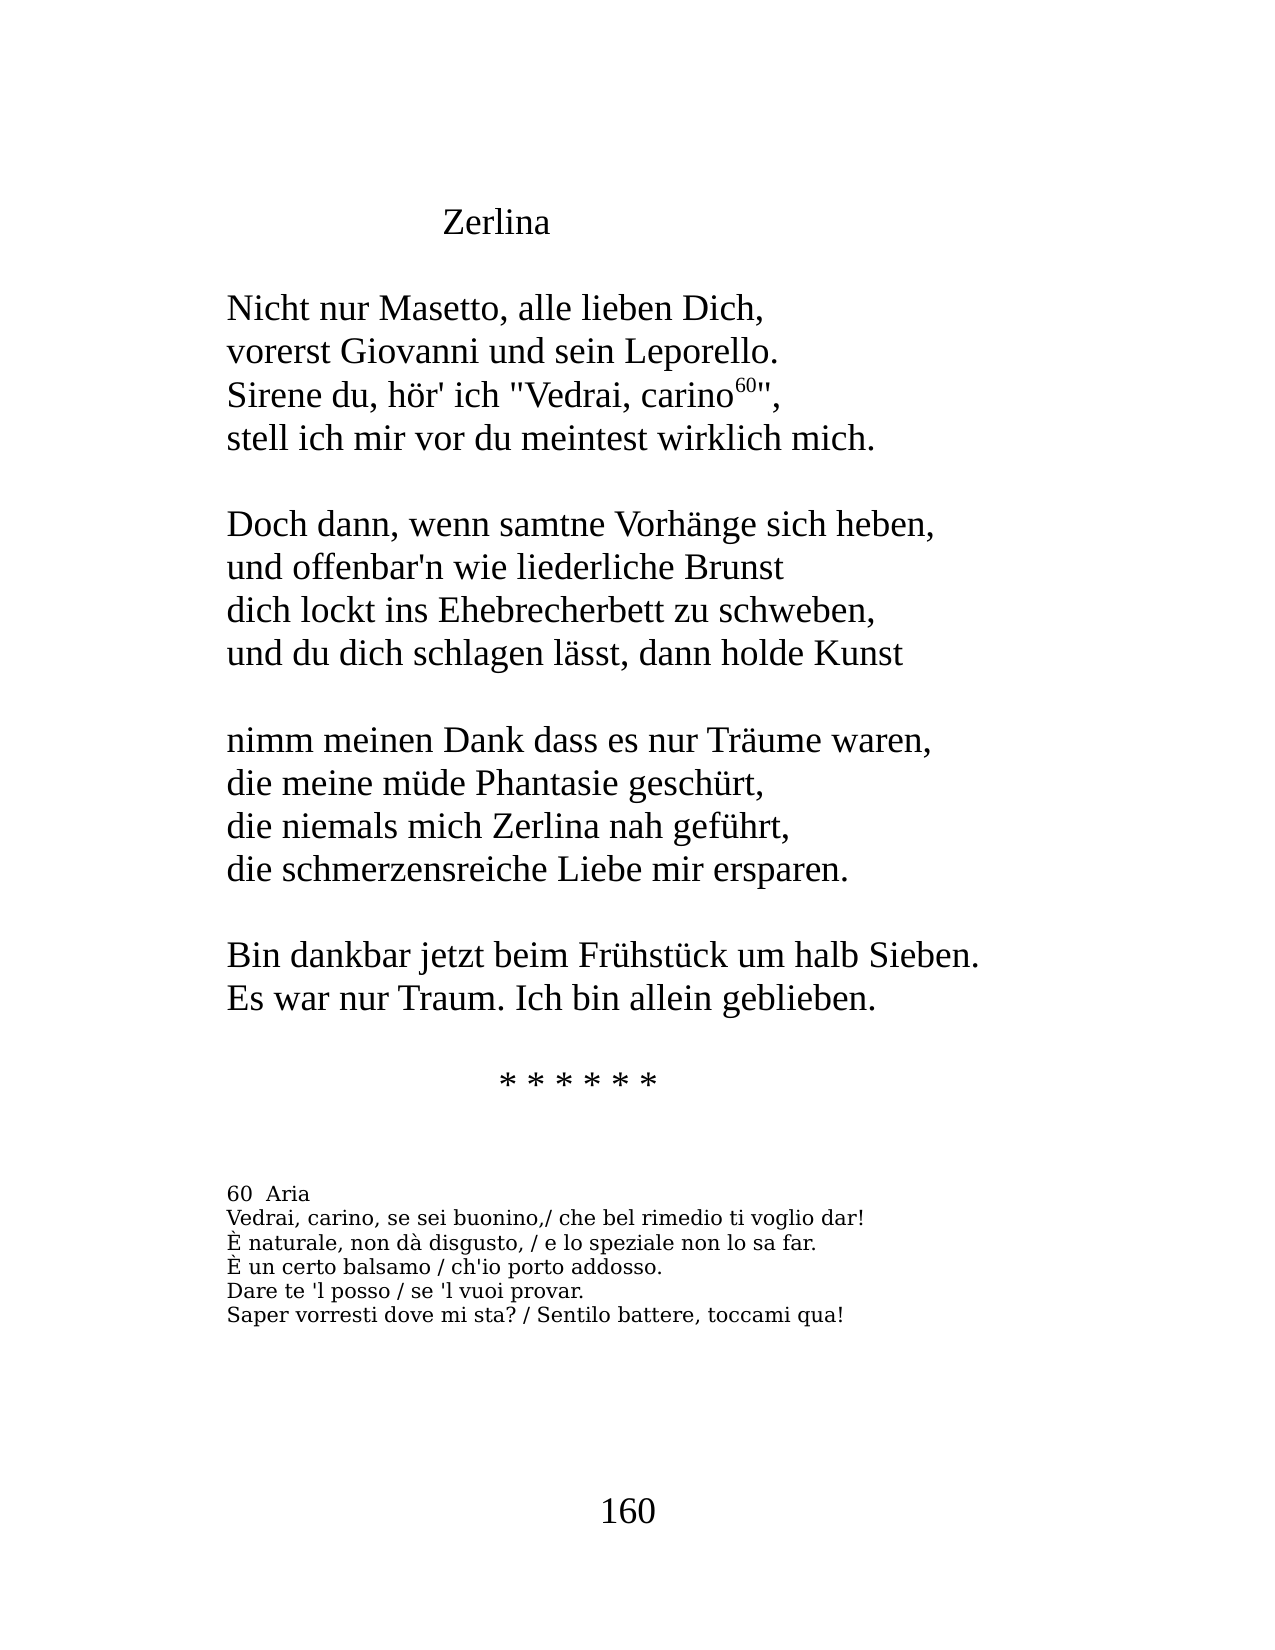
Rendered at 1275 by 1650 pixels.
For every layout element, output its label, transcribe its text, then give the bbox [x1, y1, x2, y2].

text Vedrai, carino, se sei buonino,/ che bel rimedio ti voglio dar! [226, 1206, 1157, 1231]
text und offenbar'n wie liederliche Brunst [226, 544, 1157, 588]
text Aria [226, 1182, 1157, 1206]
text Doch dann, wenn samtne Vorhänge sich heben, [226, 501, 1157, 544]
text Saper vorresti dove mi sta? / Sentilo battere, toccami qua! [226, 1303, 1157, 1328]
text die meine müde Phantasie geschürt, [226, 760, 1157, 803]
text Zerlina [226, 199, 1157, 243]
text stell ich mir vor du meintest wirklich mich. [226, 415, 1157, 458]
text dich lockt ins Ehebrecherbett zu schweben, [226, 588, 1157, 631]
text È naturale, non dà disgusto, / e lo speziale non lo sa far. [226, 1231, 1157, 1255]
text die niemals mich Zerlina nah geführt, [226, 803, 1157, 846]
text vorerst Giovanni und sein Leporello. [226, 329, 1157, 372]
text Es war nur Traum. Ich bin allein geblieben. [226, 976, 1157, 1019]
text und du dich schlagen lässt, dann holde Kunst [226, 631, 1157, 674]
text Sirene du, hör' ich "Vedrai, carino", [226, 372, 1157, 415]
text die schmerzensreiche Liebe mir ersparen. [226, 846, 1157, 889]
text Dare te 'l posso / se 'l vuoi provar. [226, 1279, 1157, 1303]
text Bin dankbar jetzt beim Frühstück um halb Sieben. [226, 933, 1157, 976]
text Nicht nur Masetto, alle lieben Dich, [226, 286, 1157, 329]
text nimm meinen Dank dass es nur Träume waren, [226, 717, 1157, 760]
text * * * * * * [226, 1062, 1157, 1105]
text È un certo balsamo / ch'io porto addosso. [226, 1255, 1157, 1279]
